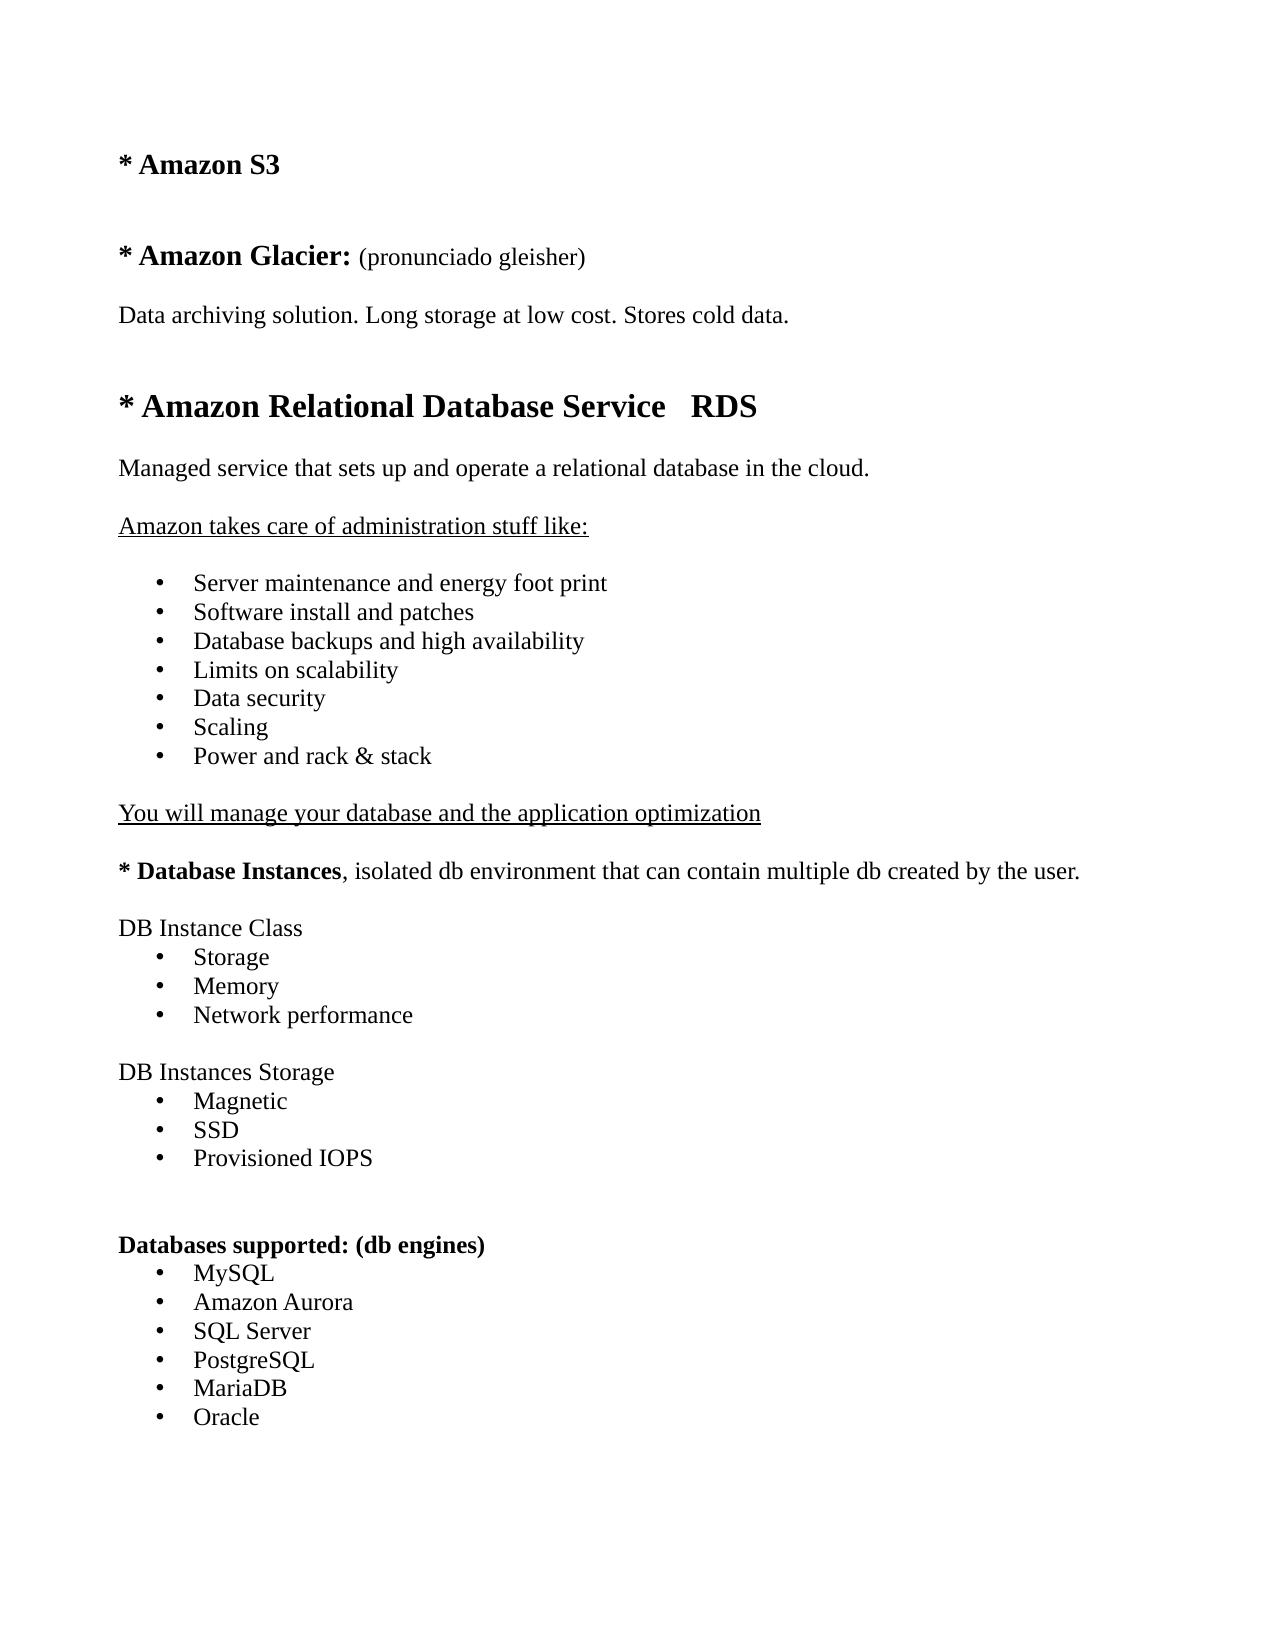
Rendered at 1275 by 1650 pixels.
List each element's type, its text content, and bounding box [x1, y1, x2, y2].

list Oracle [156, 1402, 1157, 1431]
list Network performance [156, 1000, 1157, 1028]
text You will manage your database and the application optimization [118, 798, 1157, 827]
list MySQL [156, 1258, 1157, 1287]
text Databases supported: (db engines) [118, 1230, 1157, 1258]
list Server maintenance and energy foot print [156, 568, 1157, 597]
list Memory [156, 971, 1157, 1000]
list Software install and patches [156, 597, 1157, 626]
text Data archiving solution. Long storage at low cost. Stores cold data. [118, 300, 1157, 329]
list Data security [156, 683, 1157, 712]
list Database backups and high availability [156, 626, 1157, 655]
text Managed service that sets up and operate a relational database in the cloud. [118, 453, 1157, 482]
list MariaDB [156, 1373, 1157, 1402]
list SSD [156, 1115, 1157, 1143]
text * Amazon Glacier: (pronunciado gleisher) [118, 238, 1157, 271]
text DB Instance Class [118, 913, 1157, 942]
text * Database Instances, isolated db environment that can contain multiple db created by the user. [118, 856, 1157, 885]
text Amazon takes care of administration stuff like: [118, 511, 1157, 540]
list SQL Server [156, 1316, 1157, 1345]
text * Amazon S3 [118, 147, 1157, 180]
list Provisioned IOPS [156, 1143, 1157, 1172]
list PostgreSQL [156, 1345, 1157, 1373]
text * Amazon Relational Database Service RDS [118, 386, 1157, 425]
list Limits on scalability [156, 655, 1157, 683]
list Power and rack & stack [156, 741, 1157, 770]
text DB Instances Storage [118, 1057, 1157, 1086]
list Storage [156, 942, 1157, 971]
list Amazon Aurora [156, 1287, 1157, 1316]
list Scaling [156, 712, 1157, 741]
list Magnetic [156, 1086, 1157, 1115]
